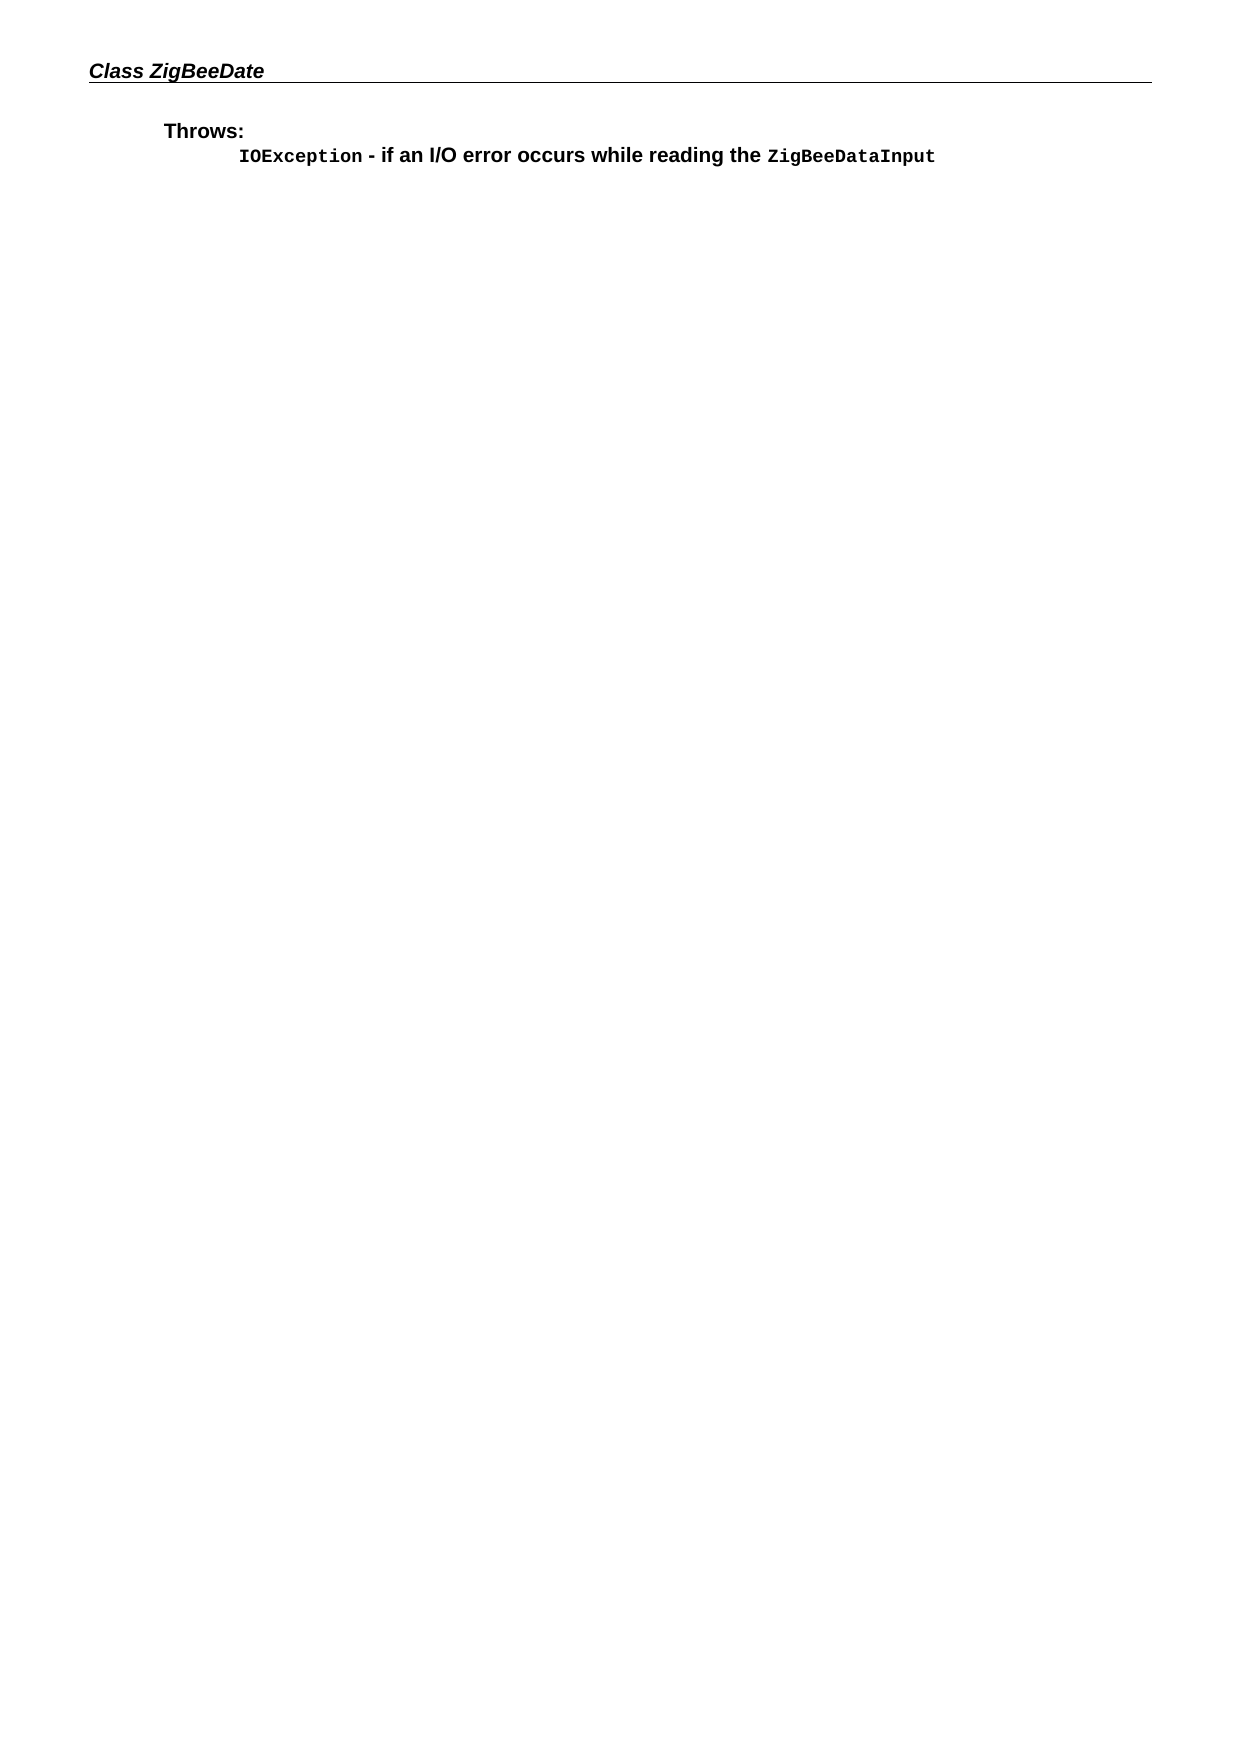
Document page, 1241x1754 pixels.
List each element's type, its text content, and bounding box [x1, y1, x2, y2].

text IOException - if an I/O error occurs while reading the ZigBeeDataInput [238, 142, 1152, 168]
text Throws: [163, 118, 1152, 142]
